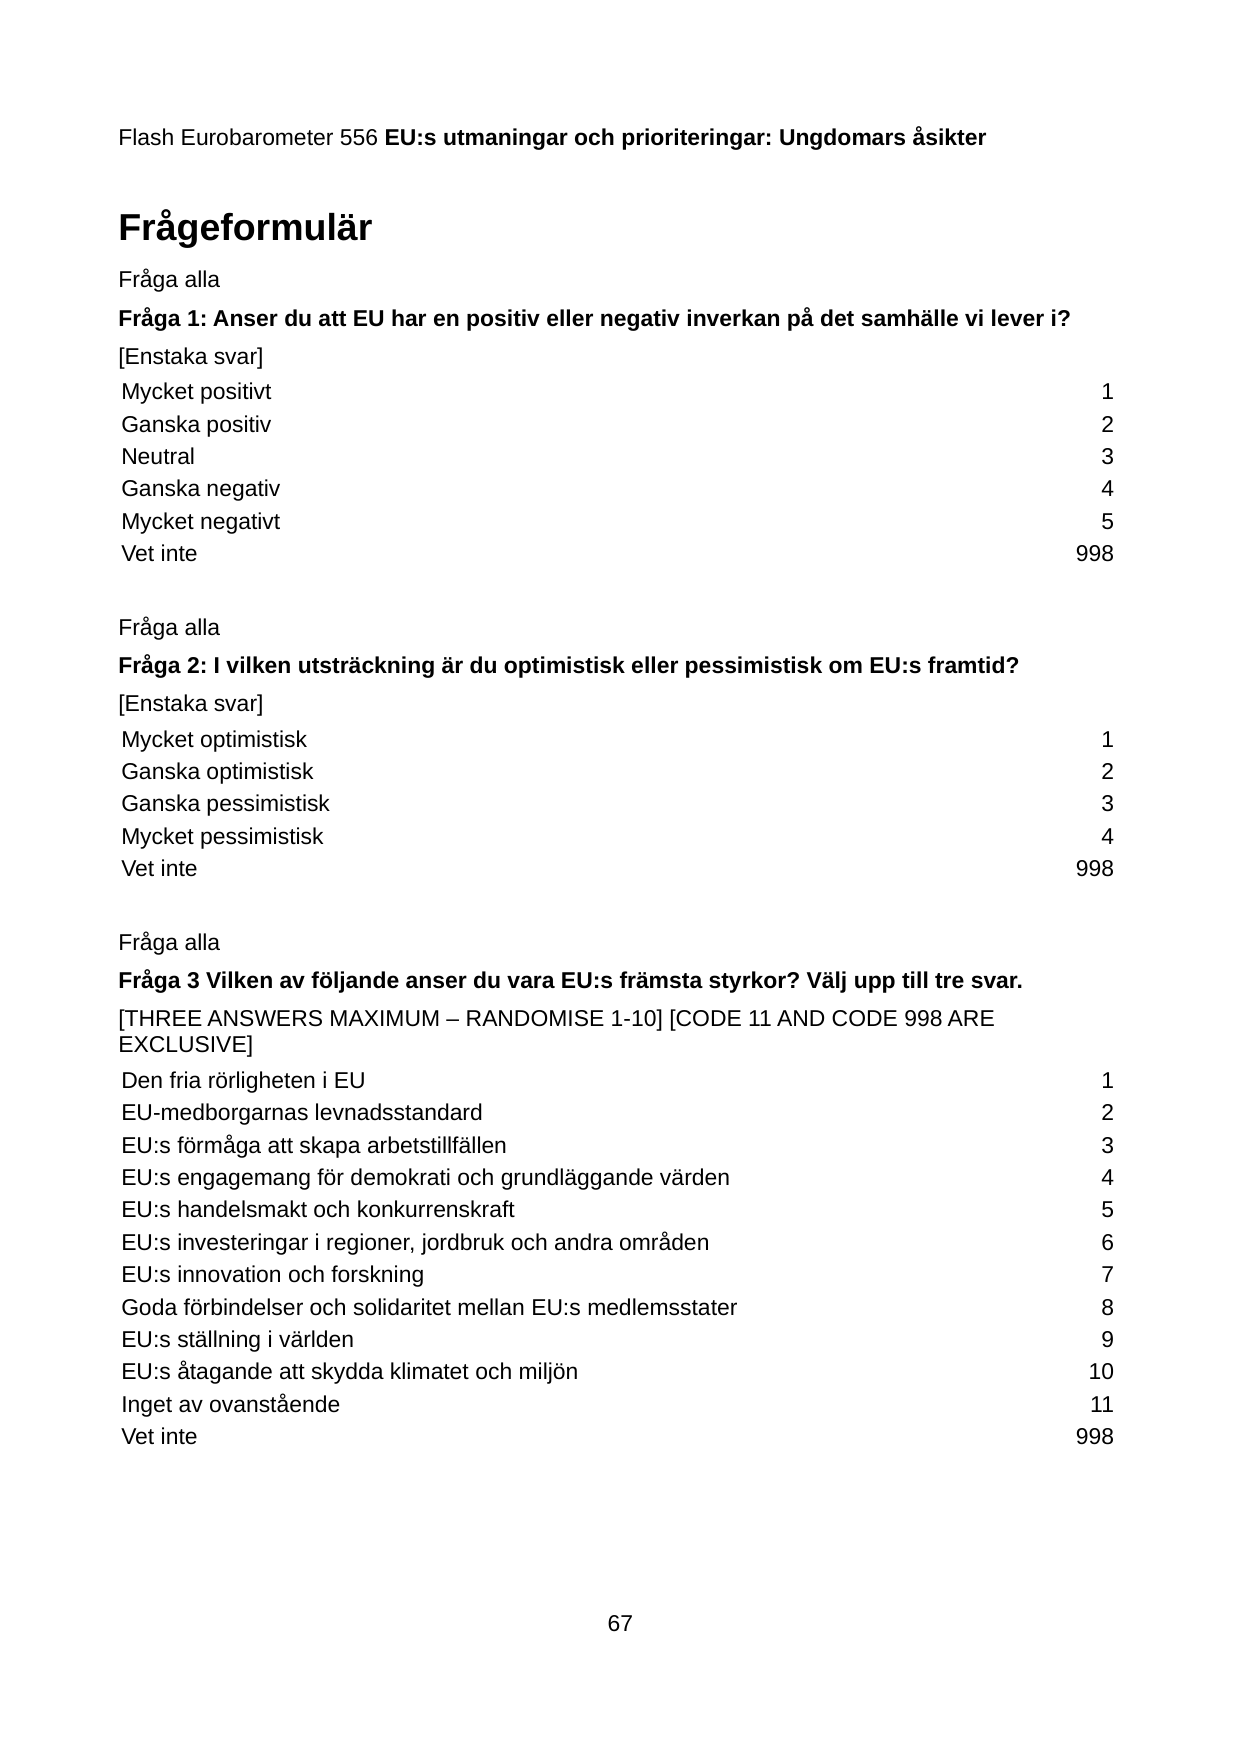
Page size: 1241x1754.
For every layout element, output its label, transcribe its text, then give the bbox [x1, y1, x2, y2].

table_cell 5 [1004, 505, 1117, 537]
table_cell Goda förbindelser och solidaritet mellan EU:s medlemsstater [118, 1291, 1004, 1323]
table_cell Vet inte [118, 852, 1004, 884]
table_cell 8 [1004, 1291, 1117, 1323]
subtitle Frågeformulär [118, 205, 1122, 248]
table_header Mycket optimistisk [118, 723, 1004, 755]
table_cell 4 [1004, 820, 1117, 852]
table_header 1 [1004, 723, 1117, 755]
table_cell Ganska negativ [118, 473, 1004, 505]
text Fråga alla [118, 929, 1122, 955]
text [Enstaka svar] [118, 690, 1122, 717]
table_cell 6 [1004, 1226, 1117, 1258]
table_cell EU:s innovation och forskning [118, 1258, 1004, 1291]
table_cell 2 [1004, 755, 1117, 787]
text [Enstaka svar] [118, 343, 1122, 369]
table_cell 4 [1004, 1161, 1117, 1193]
table_cell EU:s förmåga att skapa arbetstillfällen [118, 1129, 1004, 1161]
table_cell 4 [1004, 473, 1117, 505]
table_cell Vet inte [118, 1420, 1004, 1452]
table_header Den fria rörligheten i EU [118, 1064, 1004, 1096]
table_cell Neutral [118, 440, 1004, 472]
table_cell 3 [1004, 440, 1117, 472]
table_cell 10 [1004, 1355, 1117, 1388]
table_cell 9 [1004, 1323, 1117, 1355]
table_cell Vet inte [118, 537, 1004, 569]
table_cell 3 [1004, 1129, 1117, 1161]
table_cell Ganska pessimistisk [118, 787, 1004, 820]
table_cell EU-medborgarnas levnadsstandard [118, 1096, 1004, 1128]
table_cell Ganska positiv [118, 408, 1004, 440]
table_cell 998 [1004, 1420, 1117, 1452]
text Fråga 3 Vilken av följande anser du vara EU:s främsta styrkor? Välj upp till tre svar. [118, 967, 1122, 993]
table_cell 2 [1004, 408, 1117, 440]
table_cell 7 [1004, 1258, 1117, 1291]
text Fråga 1: Anser du att EU har en positiv eller negativ inverkan på det samhälle vi lever i? [118, 305, 1122, 331]
table_header 1 [1004, 375, 1117, 408]
table_cell Mycket pessimistisk [118, 820, 1004, 852]
table_cell EU:s ställning i världen [118, 1323, 1004, 1355]
table_header 1 [1004, 1064, 1117, 1096]
table_cell 998 [1004, 537, 1117, 569]
table_cell Ganska optimistisk [118, 755, 1004, 787]
table_cell EU:s åtagande att skydda klimatet och miljön [118, 1355, 1004, 1388]
text Fråga alla [118, 266, 1122, 293]
text [THREE ANSWERS MAXIMUM – RANDOMISE 1-10] [CODE 11 AND CODE 998 ARE EXCLUSIVE] [118, 1005, 1122, 1058]
table_cell 998 [1004, 852, 1117, 884]
table_cell Inget av ovanstående [118, 1388, 1004, 1420]
text Fråga alla [118, 614, 1122, 640]
table_cell Mycket negativt [118, 505, 1004, 537]
table_cell EU:s handelsmakt och konkurrenskraft [118, 1193, 1004, 1226]
table_cell 2 [1004, 1096, 1117, 1128]
table_cell EU:s engagemang för demokrati och grundläggande värden [118, 1161, 1004, 1193]
table_cell 3 [1004, 787, 1117, 820]
text Fråga 2: I vilken utsträckning är du optimistisk eller pessimistisk om EU:s framtid? [118, 652, 1122, 678]
table_cell EU:s investeringar i regioner, jordbruk och andra områden [118, 1226, 1004, 1258]
table_cell 11 [1004, 1388, 1117, 1420]
table_header Mycket positivt [118, 375, 1004, 408]
table_cell 5 [1004, 1193, 1117, 1226]
